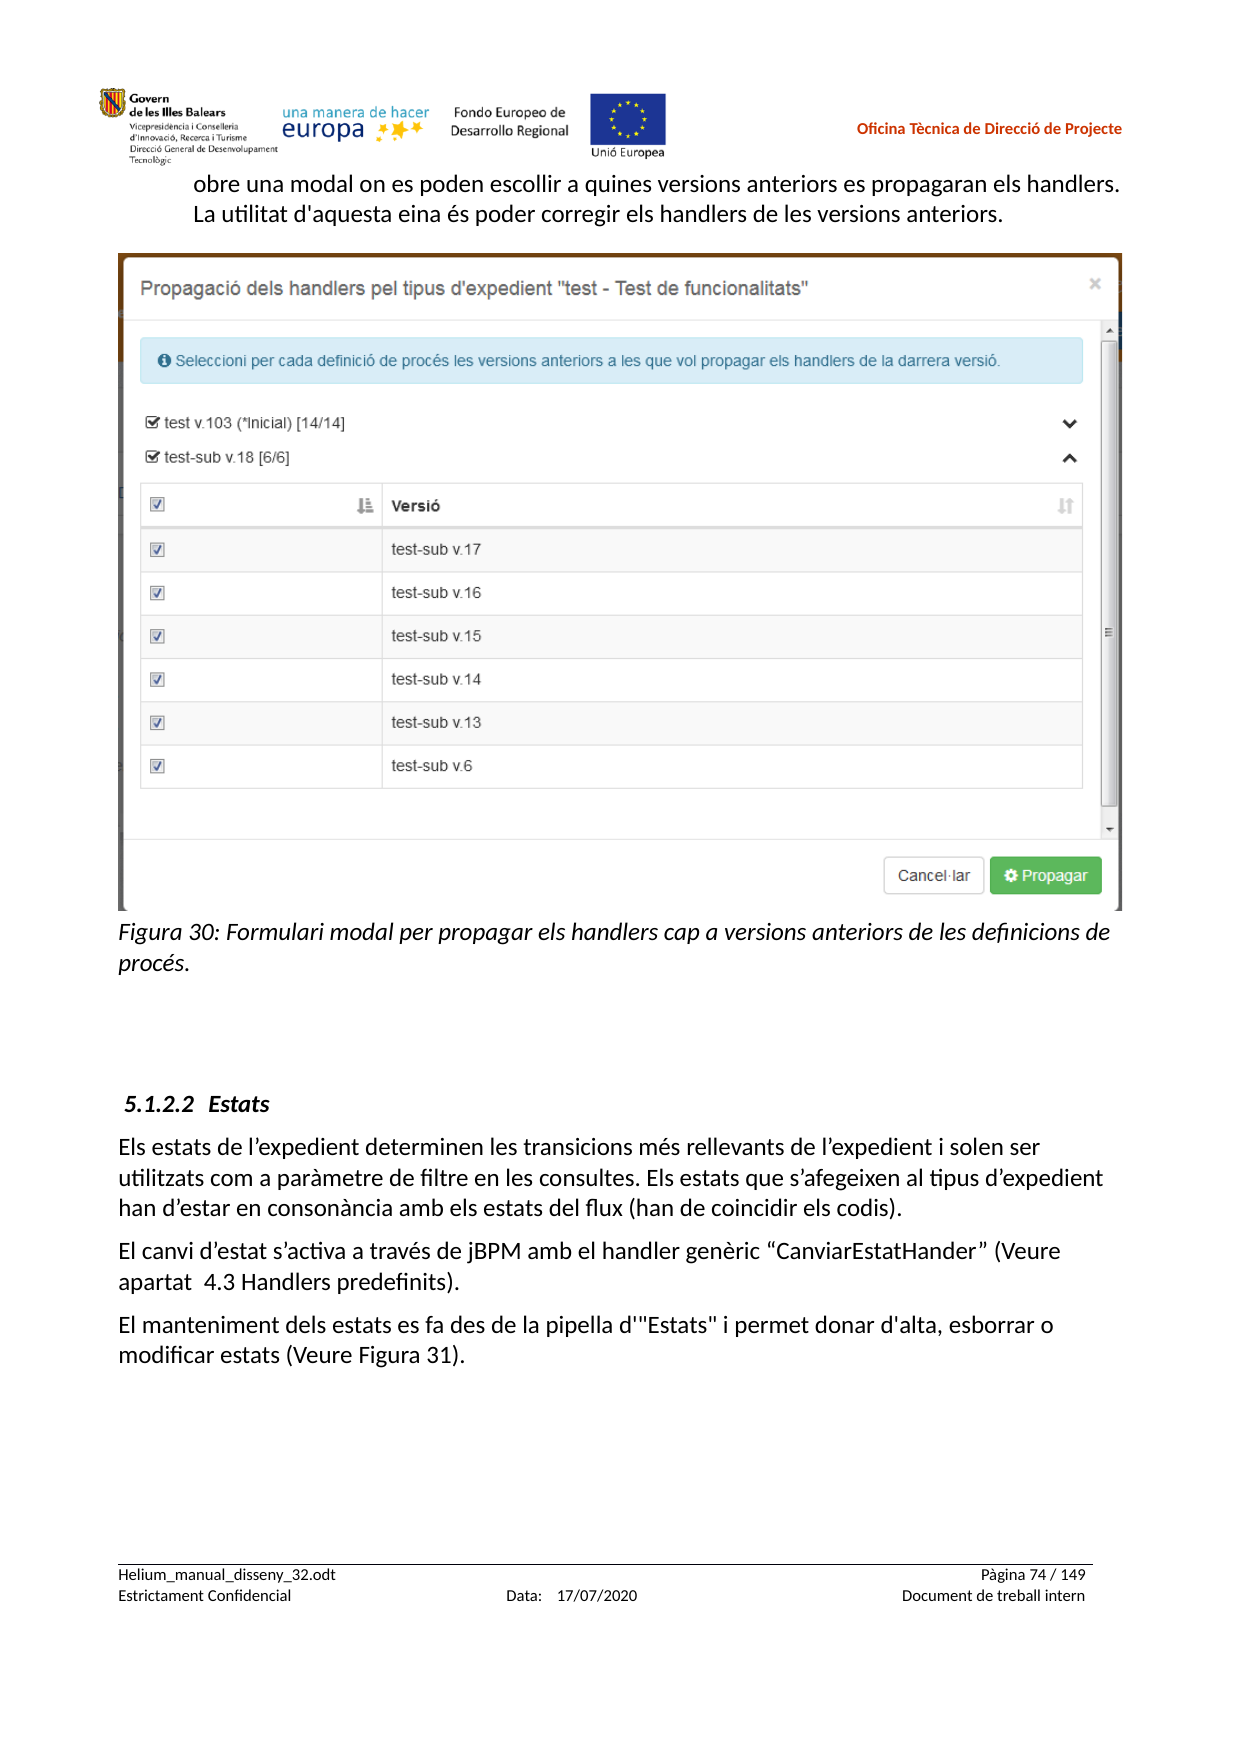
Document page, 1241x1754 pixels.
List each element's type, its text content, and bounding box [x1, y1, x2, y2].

picture [99, 87, 668, 166]
subtitle Estats [118, 1089, 1122, 1119]
text Els estats de l’expedient determinen les transicions més rellevants de l’expedient i solen ser utilitzats com a paràmetre de filtre en les consultes. Els estats que s’afegeixen al tipus d’expedient han d’estar en consonància amb els estats del flux (han de coincidir els codis). [118, 1131, 1122, 1223]
text El canvi d’estat s’activa a través de jBPM amb el handler genèric “CanviarEstatHander” (Veure apartat 4.3Handlers predefinits). [118, 1236, 1122, 1297]
text El manteniment dels estats es fa des de la pipella d'"Estats" i permet donar d'alta, esborrar o modificar estats (Veure Figura 31). [118, 1309, 1122, 1370]
text Figura 30: Formulari modal per propagar els handlers cap a versions anteriors de les definicions de procés. [118, 911, 1122, 978]
picture [118, 253, 1123, 911]
list obre una modal on es poden escollir a quines versions anteriors es propagaran els handlers. La utilitat d'aquesta eina és poder corregir els handlers de les versions anteriors. [156, 168, 1122, 229]
